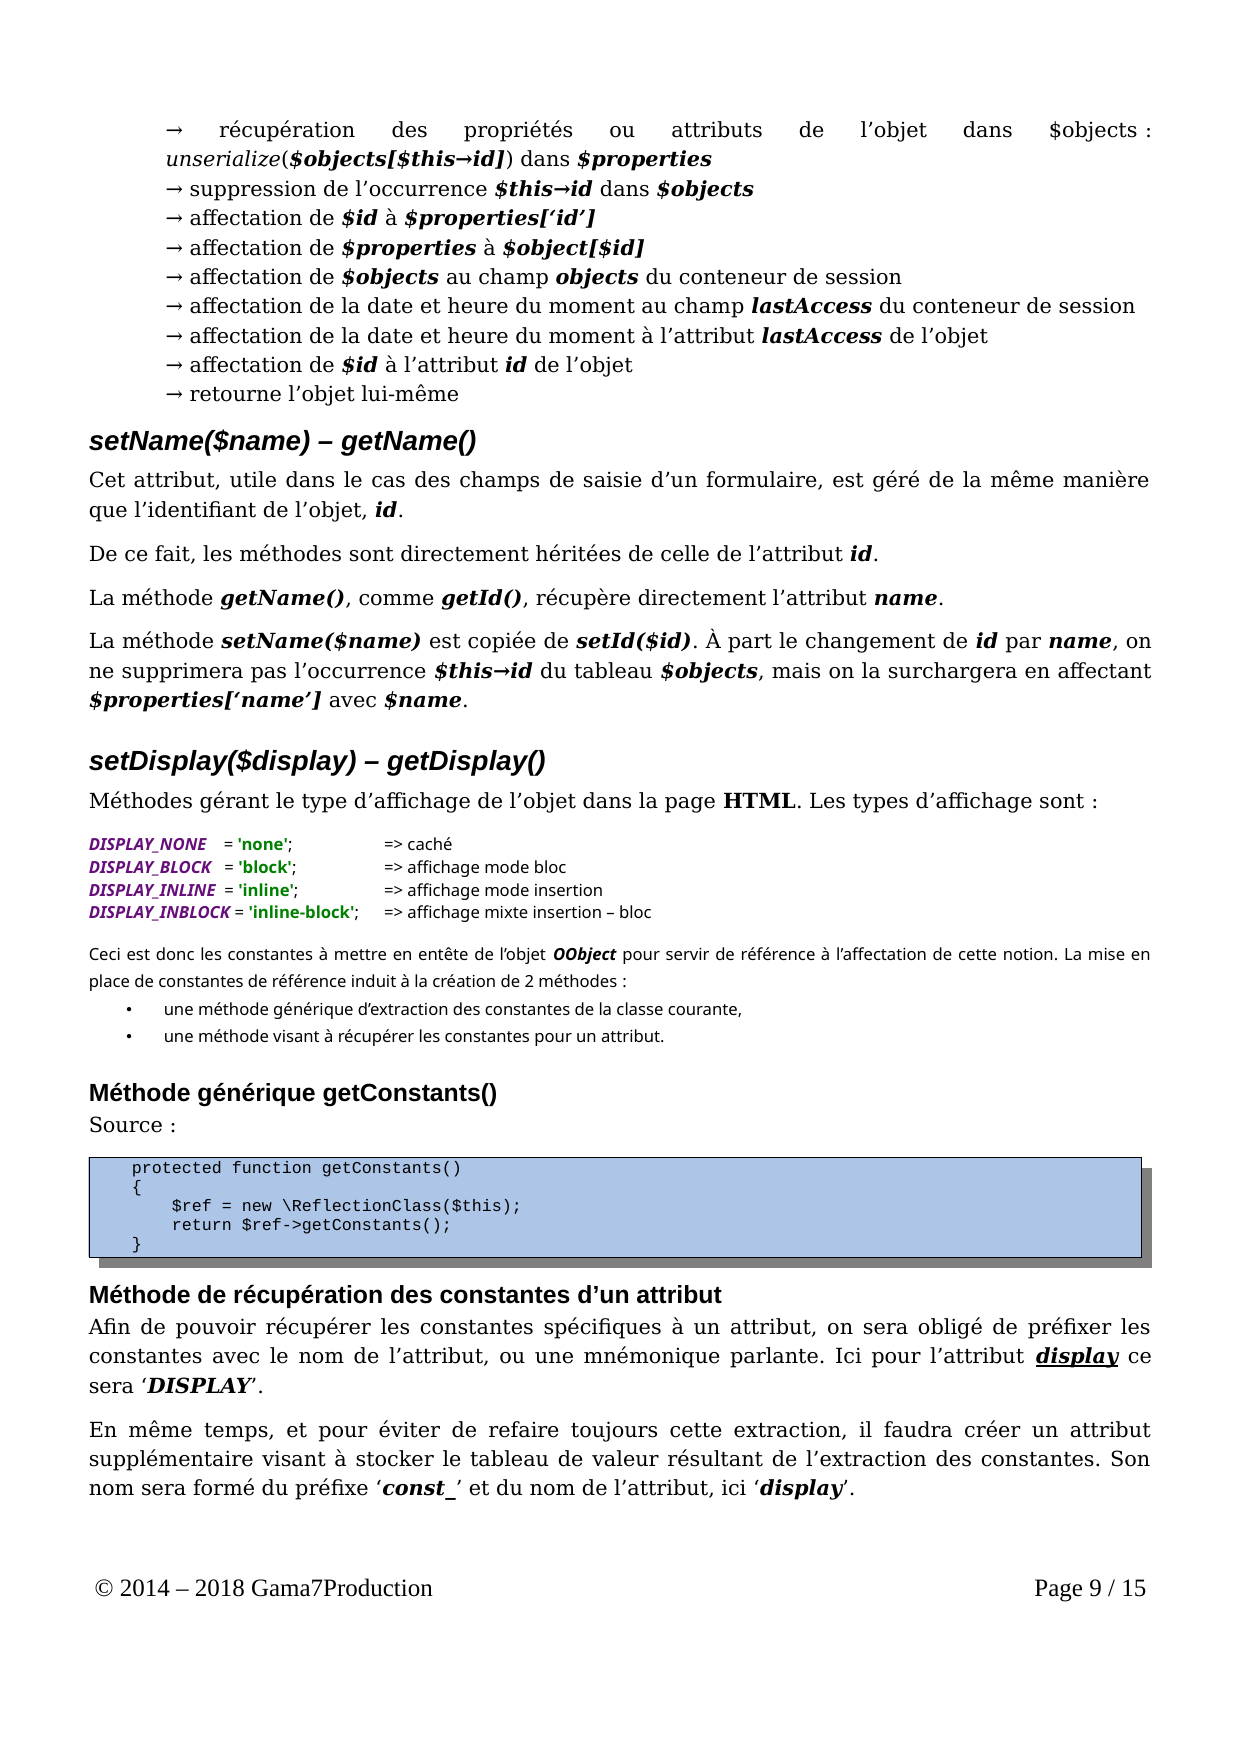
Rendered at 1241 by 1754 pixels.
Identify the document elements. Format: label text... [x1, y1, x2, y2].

text → affectation de $properties à $object[$id] [165, 235, 1152, 260]
text De ce fait, les méthodes sont directement héritées de celle de l’attribut id. [88, 541, 1152, 566]
subtitle setName($name) – getName() [88, 424, 1152, 456]
text Afin de pouvoir récupérer les constantes spécifiques à un attribut, on sera obligé de préfixer les constantes avec le nom de l’attribut, ou une mnémonique parlante. Ici pour l’attribut display ce sera ‘DISPLAY’. [88, 1315, 1152, 1398]
text Cet attribut, utile dans le cas des champs de saisie d’un formulaire, est géré de la même manière que l’identifiant de l’objet, id. [88, 468, 1152, 522]
text La méthode getName(), comme getId(), récupère directement l’attribut name. [88, 585, 1152, 610]
text → affectation de la date et heure du moment au champ lastAccess du conteneur de session [165, 294, 1152, 319]
subtitle Méthode de récupération des constantes d’un attribut [88, 1280, 1152, 1309]
text DISPLAY_INLINE = 'inline'; => affichage mode insertion [88, 878, 1152, 901]
text En même temps, et pour éviter de refaire toujours cette extraction, il faudra créer un attribut supplémentaire visant à stocker le tableau de valeur résultant de l’extraction des constantes. Son nom sera formé du préfixe ‘const_’ et du nom de l’attribut, ici ‘display’. [88, 1418, 1152, 1500]
text return $ref->getConstants(); [90, 1213, 1141, 1232]
text Méthodes gérant le type d’affichage de l’objet dans la page HTML. Les types d’affichage sont : [88, 789, 1152, 813]
list une méthode visant à récupérer les constantes pour un attribut. [126, 1024, 1152, 1047]
text Ceci est donc les constantes à mettre en entête de l’objet OObject pour servir de référence à l’affectation de cette notion. La mise en place de constantes de référence induit à la création de 2 méthodes : [88, 943, 1152, 993]
text → suppression de l’occurrence $this→id dans $objects [165, 177, 1152, 201]
text { [90, 1176, 1141, 1195]
text DISPLAY_BLOCK = 'block'; => affichage mode bloc [88, 856, 1152, 878]
text La méthode setName($name) est copiée de setId($id). À part le changement de id par name, on ne supprimera pas l’occurrence $this→id du tableau $objects, mais on la surchargera en affectant $properties[‘name’] avec $name. [88, 629, 1152, 712]
subtitle setDisplay($display) – getDisplay() [88, 744, 1152, 776]
list une méthode générique d’extraction des constantes de la classe courante, [126, 997, 1152, 1020]
text $ref = new \ReflectionClass($this); [90, 1195, 1141, 1213]
text } [90, 1232, 1141, 1257]
text → récupération des propriétés ou attributs de l’objet dans $objects : unserialize($objects[$this→id]) dans $properties [165, 118, 1152, 172]
text → retourne l’objet lui-même [165, 382, 1152, 407]
text → affectation de $id à l’attribut id de l’objet [165, 353, 1152, 377]
text → affectation de la date et heure du moment à l’attribut lastAccess de l’objet [165, 323, 1152, 348]
text → affectation de $objects au champ objects du conteneur de session [165, 265, 1152, 289]
text DISPLAY_NONE = 'none'; => caché [88, 833, 1152, 856]
text DISPLAY_INBLOCK = 'inline-block'; => affichage mixte insertion – bloc [88, 901, 1152, 924]
text protected function getConstants() [90, 1158, 1141, 1176]
text Source : [88, 1113, 1152, 1138]
text → affectation de $id à $properties[‘id’] [165, 206, 1152, 231]
subtitle Méthode générique getConstants() [88, 1078, 1152, 1107]
